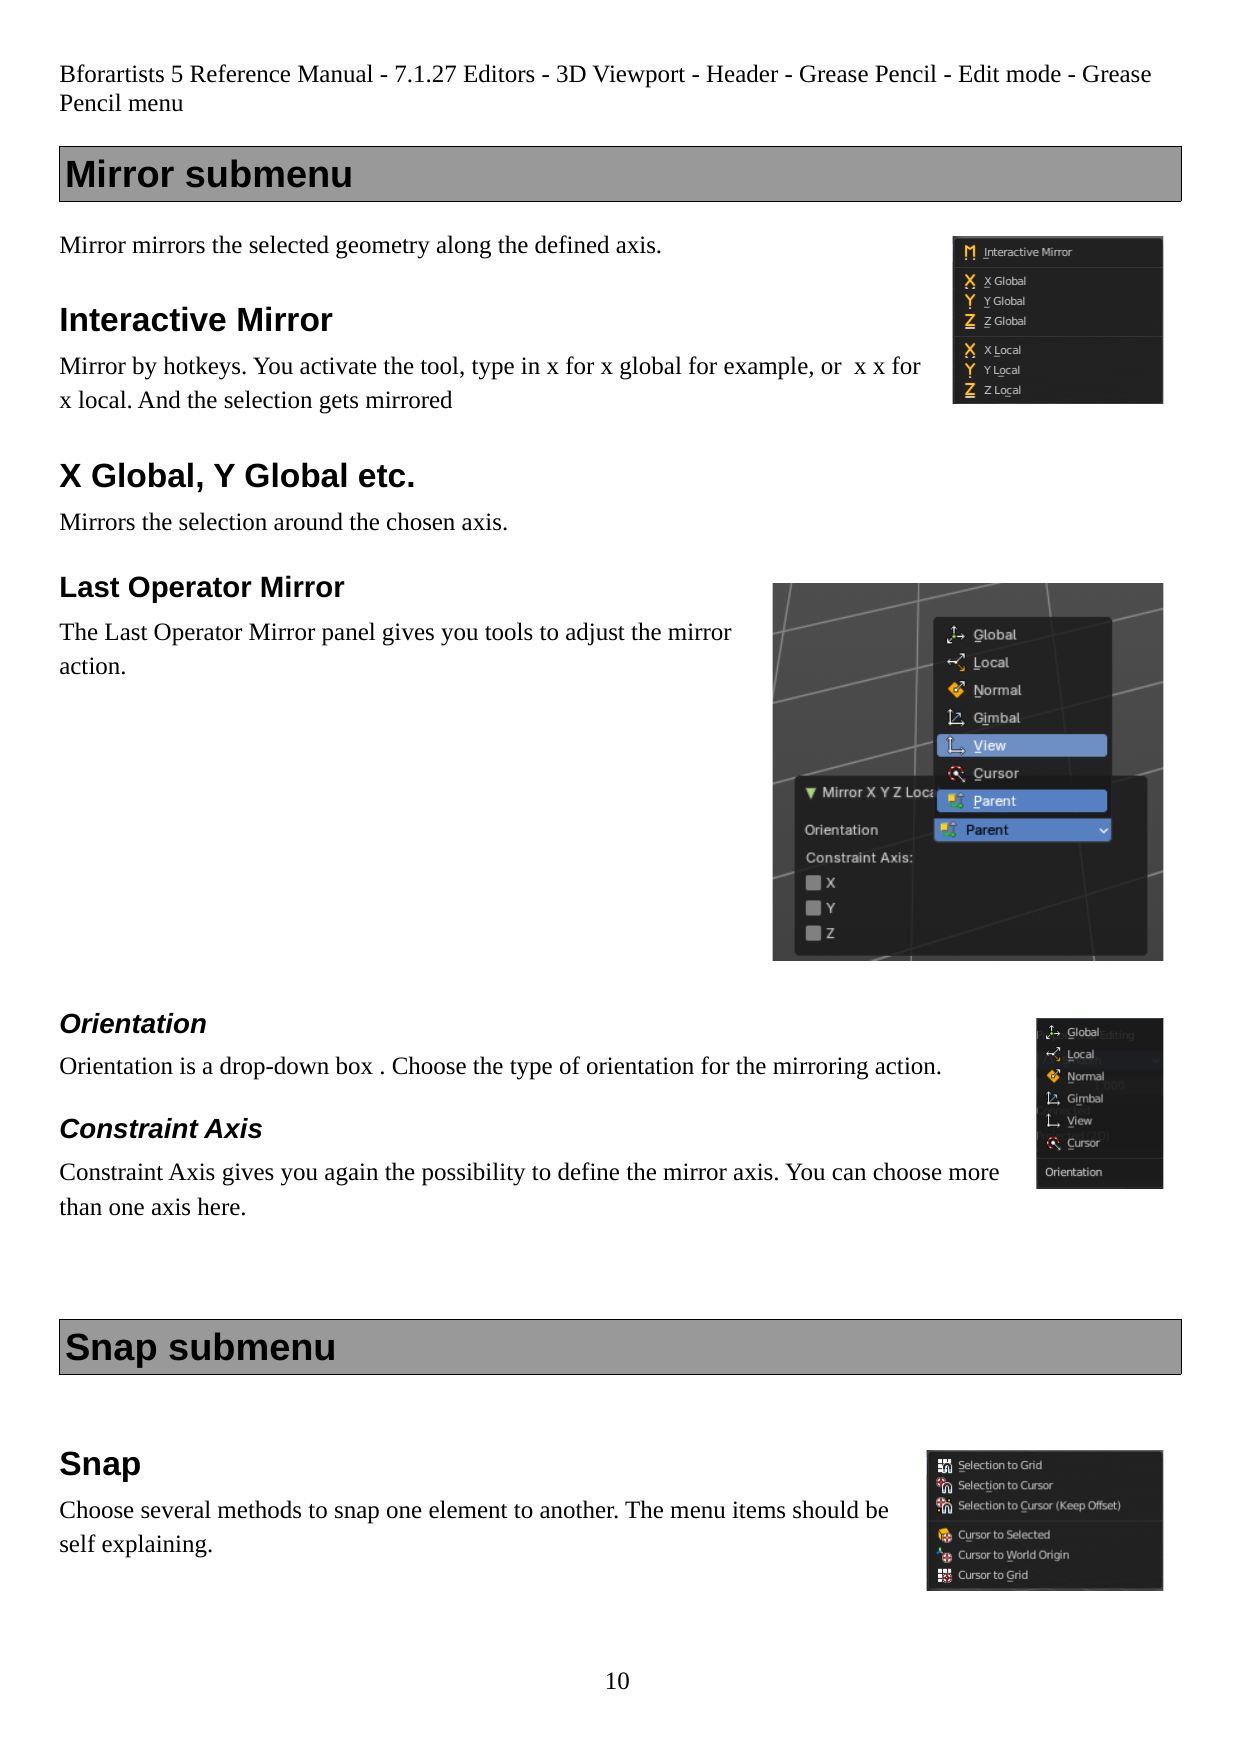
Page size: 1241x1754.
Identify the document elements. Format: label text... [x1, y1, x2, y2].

picture [952, 236, 1164, 404]
subtitle Orientation [59, 1007, 1181, 1039]
subtitle X Global, Y Global etc. [59, 456, 1181, 494]
text Choose several methods to snap one element to another. The menu items should be self explaining. [59, 1495, 926, 1558]
picture [926, 1450, 1164, 1591]
text The Last Operator Mirror panel gives you tools to adjust the mirror action. [59, 617, 772, 680]
text Mirror by hotkeys. You activate the tool, type in x for x global for example, or x x for x local. And the selection gets mirrored [59, 351, 1181, 414]
subtitle Constraint Axis [59, 1113, 1036, 1145]
picture [1036, 1018, 1164, 1189]
text Orientation is a drop-down box . Choose the type of orientation for the mirroring action. [59, 1051, 1036, 1080]
subtitle [1164, 1113, 1181, 1145]
table_header Mirror submenu [60, 147, 1181, 201]
subtitle Snap [59, 1444, 1181, 1482]
subtitle Interactive Mirror [59, 300, 952, 339]
picture [772, 583, 1164, 961]
table_header Snap submenu [60, 1320, 1181, 1374]
subtitle Last Operator Mirror [59, 570, 1181, 604]
text Mirror mirrors the selected geometry along the defined axis. [59, 230, 1181, 259]
text Constraint Axis gives you again the possibility to define the mirror axis. You can choose more than one axis here. [59, 1157, 1181, 1221]
text Mirrors the selection around the chosen axis. [59, 507, 1181, 535]
subtitle [1164, 300, 1181, 339]
